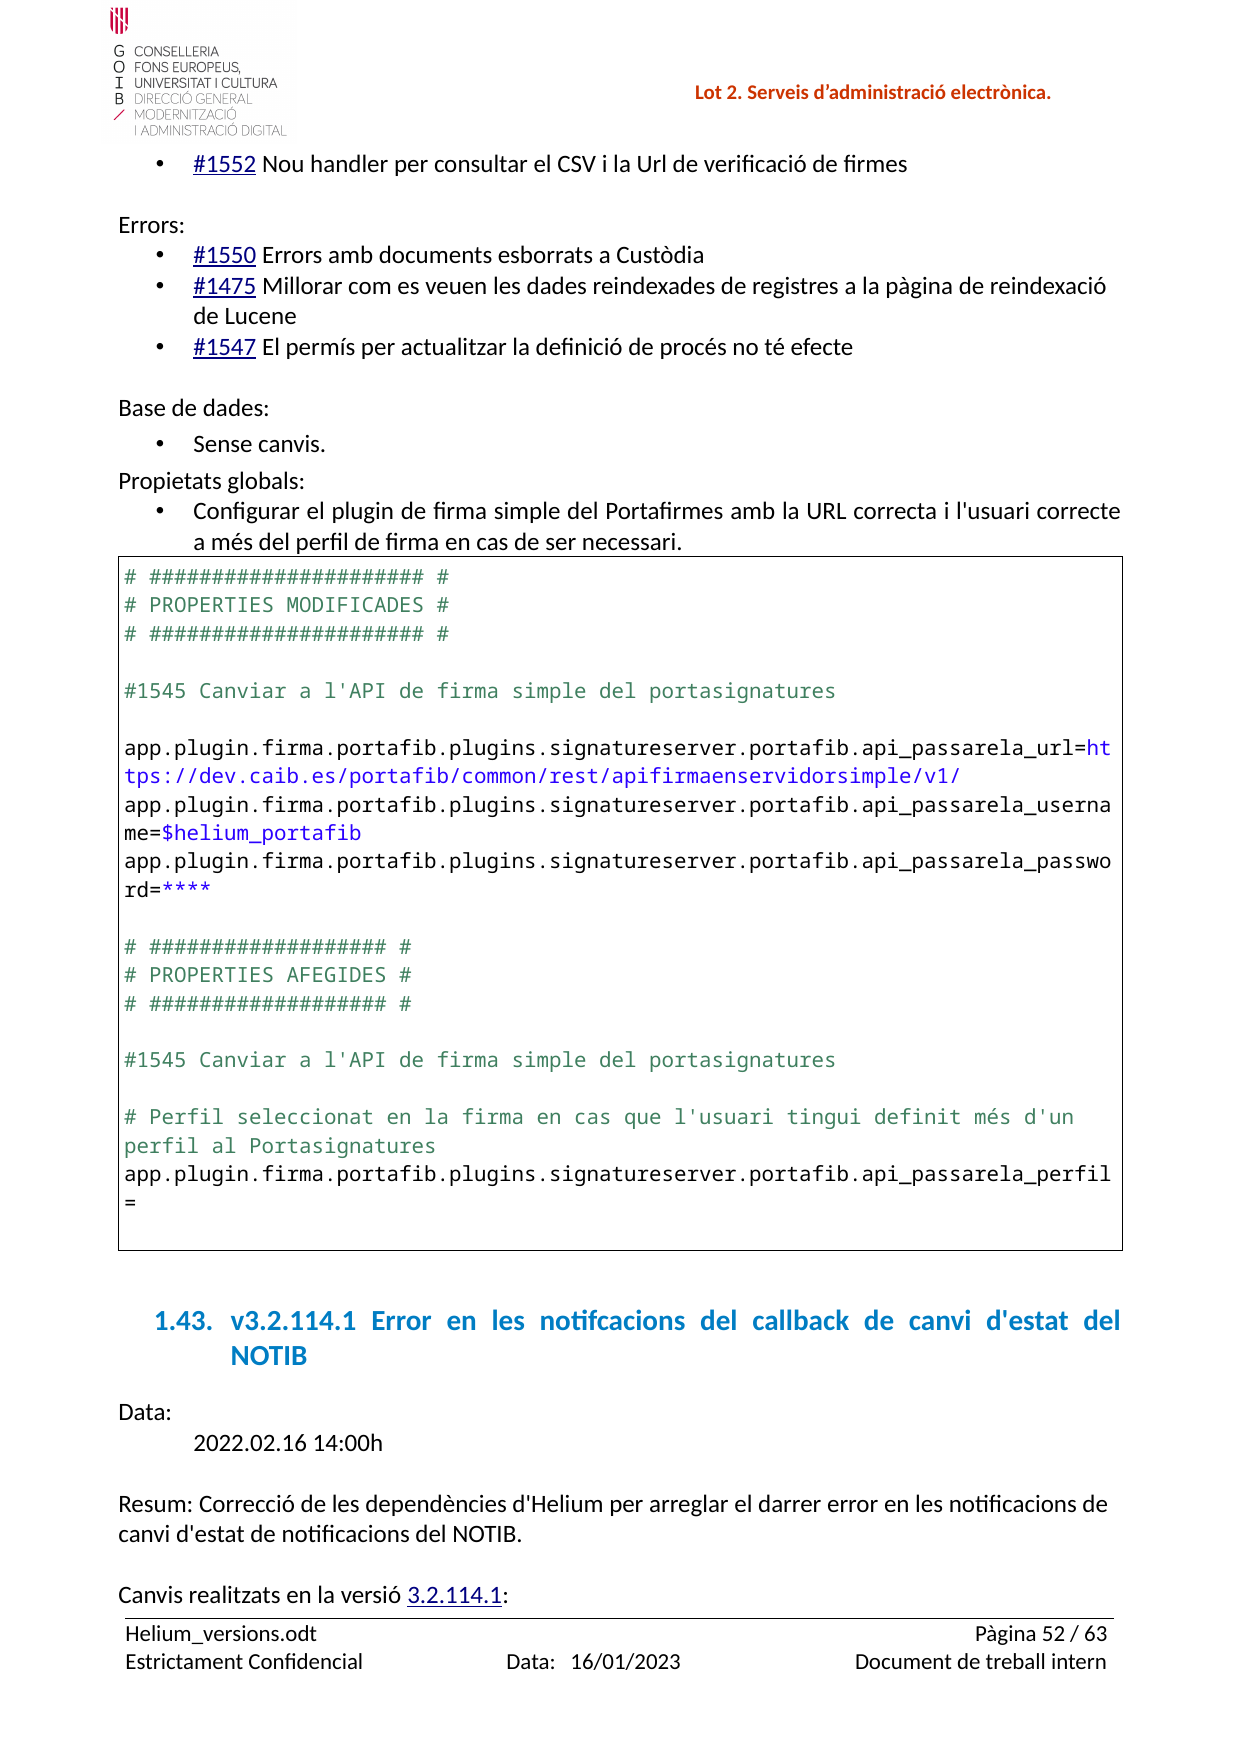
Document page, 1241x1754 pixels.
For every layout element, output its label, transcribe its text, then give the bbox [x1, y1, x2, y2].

table_header # ###################### # # PROPERTIES MODIFICADES # # ###################### # #1545 Canviar a l'API de firma simple del portasignatures app.plugin.firma.portafib.plugins.signatureserver.portafib.api_passarela_url=https://dev.caib.es/portafib/common/rest/apifirmaenservidorsimple/v1/ app.plugin.firma.portafib.plugins.signatureserver.portafib.api_passarela_username=$helium_portafib app.plugin.firma.portafib.plugins.signatureserver.portafib.api_passarela_password=**** # ################### # # PROPERTIES AFEGIDES # # ################### # #1545 Canviar a l'API de firma simple del portasignatures # Perfil seleccionat en la firma en cas que l'usuari tingui definit més d'un perfil al Portasignatures app.plugin.firma.portafib.plugins.signatureserver.portafib.api_passarela_perfil= [119, 557, 1122, 1250]
picture [100, 0, 297, 144]
list #1552 Nou handler per consultar el CSV i la Url de verificació de firmes [156, 148, 1122, 178]
text Canvis realitzats en la versió 3.2.114.1: [118, 1580, 1122, 1610]
list #1550 Errors amb documents esborrats a Custòdia [156, 239, 1122, 270]
list Sense canvis. [156, 428, 1122, 459]
text Propietats globals: [118, 465, 1122, 495]
list Configurar el plugin de firma simple del Portafirmes amb la URL correcta i l'usuari correcte a més del perfil de firma en cas de ser necessari. [156, 495, 1122, 556]
text Base de dades: [118, 392, 1122, 422]
list #1475 Millorar com es veuen les dades reindexades de registres a la pàgina de reindexació de Lucene [156, 270, 1122, 331]
text Resum: Correcció de les dependències d'Helium per arreglar el darrer error en les notificacions de canvi d'estat de notificacions del NOTIB. [118, 1488, 1122, 1549]
subtitle v3.2.114.1 Error en les notifcacions del callback de canvi d'estat del NOTIB [153, 1302, 1122, 1373]
list #1547 El permís per actualitzar la definició de procés no té efecte [156, 331, 1122, 361]
text 2022.02.16 14:00h [118, 1427, 1122, 1458]
text Data: [118, 1397, 1122, 1427]
text Errors: [118, 209, 1122, 239]
